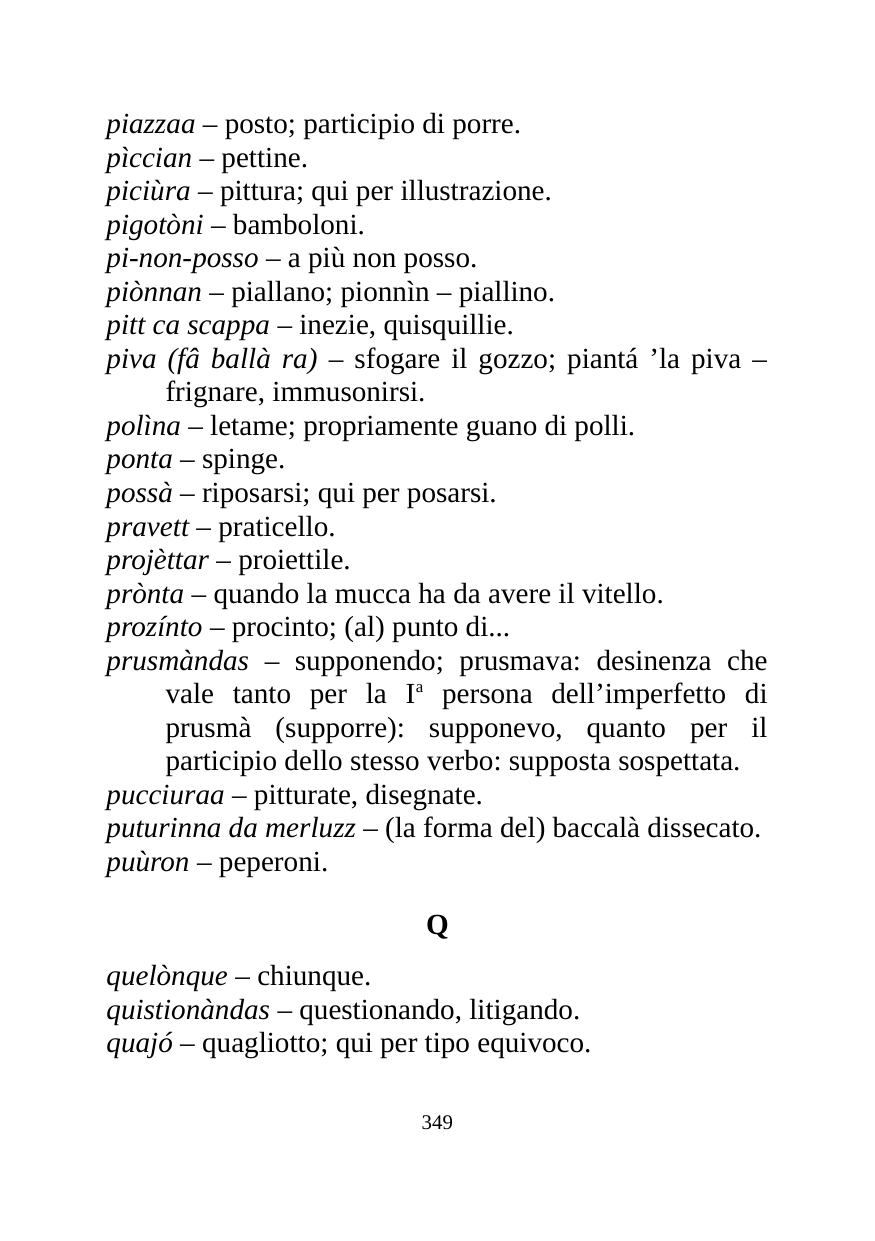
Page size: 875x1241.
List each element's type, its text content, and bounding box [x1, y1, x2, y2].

text possà – riposarsi; qui per posarsi. [106, 475, 768, 509]
text quistionàndas – questionando, litigando. [106, 992, 768, 1026]
text puturinna da merluzz – (la forma del) baccalà dissecato. [106, 811, 768, 844]
text pìccian – pettine. [106, 140, 768, 173]
text ponta – spinge. [106, 442, 768, 475]
text pi-non-posso – a più non posso. [106, 240, 768, 274]
text projèttar – proiettile. [106, 542, 768, 576]
text pigotòni – bamboloni. [106, 207, 768, 240]
text pitt ca scappa – inezie, quisquillie. [106, 307, 768, 341]
text piva (fâ ballà ra) – sfogare il gozzo; piantá ’la piva – frignare, immusonirsi. [106, 341, 768, 408]
text quelònque – chiunque. [106, 958, 768, 992]
text prònta – quando la mucca ha da avere il vitello. [106, 576, 768, 609]
text piònnan – piallano; pionnìn – piallino. [106, 274, 768, 307]
text Q [106, 907, 768, 941]
text prozínto – procinto; (al) punto di... [106, 609, 768, 643]
text prusmàndas – supponendo; prusmava: desinenza che vale tanto per la Ia persona dell’imperfetto di prusmà (supporre): supponevo, quanto per il participio dello stesso verbo: supposta sospettata. [106, 643, 768, 777]
text piciùra – pittura; qui per illustrazione. [106, 173, 768, 207]
text puùron – peperoni. [106, 844, 768, 878]
text quajó – quagliotto; qui per tipo equivoco. [106, 1026, 768, 1059]
text piazzaa – posto; participio di porre. [106, 106, 768, 140]
text pravett – praticello. [106, 509, 768, 542]
text polìna – letame; propriamente guano di polli. [106, 408, 768, 442]
text pucciuraa – pitturate, disegnate. [106, 777, 768, 811]
